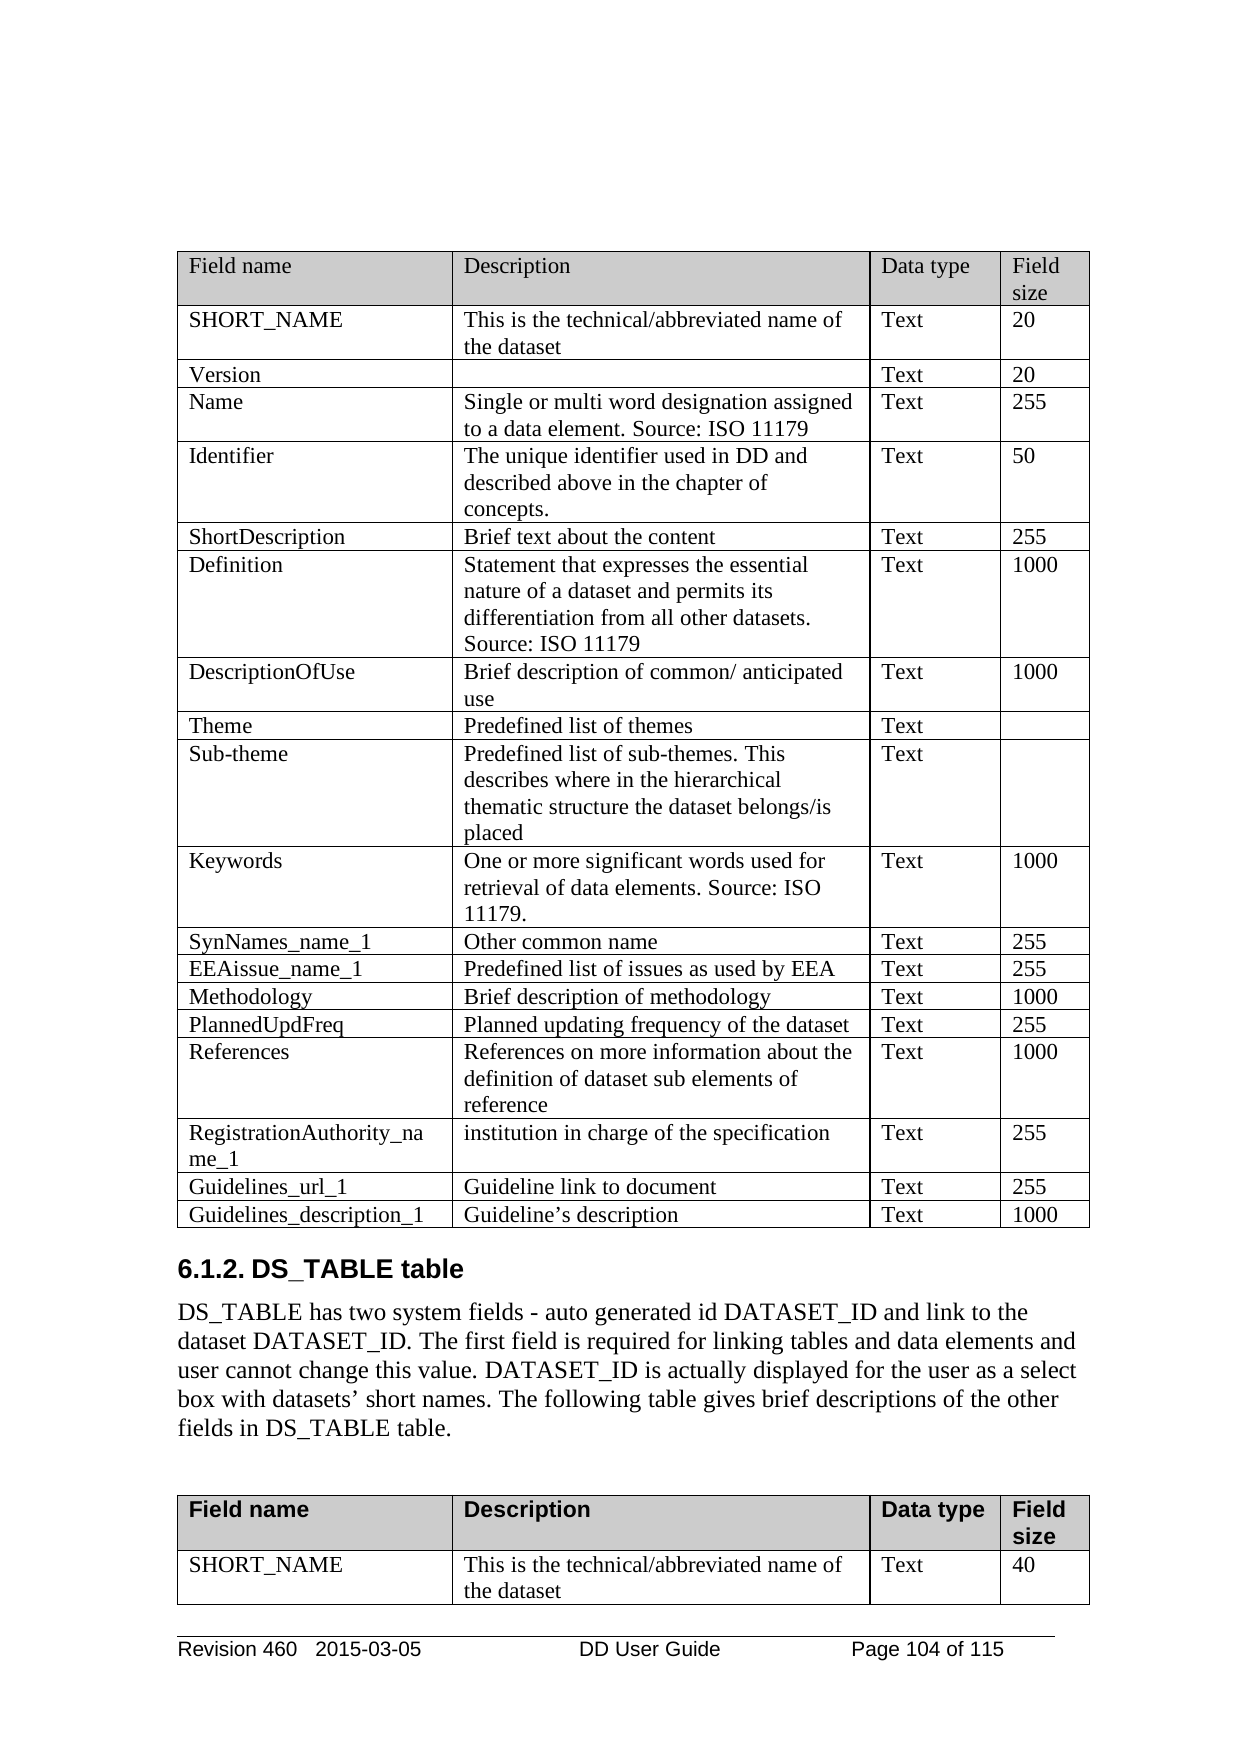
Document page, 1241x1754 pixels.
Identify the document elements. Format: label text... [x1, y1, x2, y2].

table_cell 20 [1001, 360, 1089, 387]
table_cell 255 [1001, 955, 1089, 982]
table_cell 1000 [1001, 847, 1089, 927]
table_cell 255 [1001, 523, 1089, 549]
table_header Field size [1001, 1496, 1089, 1550]
table_cell Other common name [453, 928, 869, 954]
table_cell 1000 [1001, 1201, 1089, 1227]
table_header Description [453, 1496, 869, 1550]
table_cell ShortDescription [178, 523, 452, 549]
table_cell Predefined list of sub-themes. This describes where in the hierarchical thematic structure the dataset belongs/is placed [453, 740, 869, 846]
table_cell This is the technical/abbreviated name of the dataset [453, 1551, 869, 1604]
table_cell References [178, 1038, 452, 1118]
table_cell 40 [1001, 1551, 1089, 1604]
table_cell Text [871, 523, 1000, 549]
table_cell Text [871, 955, 1000, 982]
table_cell 1000 [1001, 983, 1089, 1009]
table_cell 255 [1001, 928, 1089, 954]
table_cell Text [871, 360, 1000, 387]
table_cell PlannedUpdFreq [178, 1010, 452, 1037]
table_header Field name [178, 252, 452, 305]
table_cell One or more significant words used for retrieval of data elements. Source: ISO 11179. [453, 847, 869, 927]
table_cell SHORT_NAME [178, 1551, 452, 1604]
table_cell Text [871, 983, 1000, 1009]
table_cell [1001, 712, 1089, 738]
table_cell Text [871, 847, 1000, 927]
table_cell Identifier [178, 442, 452, 522]
table_cell Version [178, 360, 452, 387]
table_cell Text [871, 1551, 1000, 1604]
table_cell DescriptionOfUse [178, 658, 452, 711]
table_cell Text [871, 740, 1000, 846]
table_cell 1000 [1001, 1038, 1089, 1118]
table_cell Brief text about the content [453, 523, 869, 549]
table_cell Guideline link to document [453, 1173, 869, 1199]
table_cell Brief description of common/ anticipated use [453, 658, 869, 711]
table_cell Text [871, 442, 1000, 522]
table_cell Text [871, 551, 1000, 657]
table_cell Text [871, 1010, 1000, 1037]
table_header Field name [178, 1496, 452, 1550]
table_cell RegistrationAuthority_name_1 [178, 1119, 452, 1172]
table_cell Statement that expresses the essential nature of a dataset and permits its differentiation from all other datasets. Source: ISO 11179 [453, 551, 869, 657]
table_cell Text [871, 928, 1000, 954]
table_cell 20 [1001, 306, 1089, 359]
table_cell Text [871, 1173, 1000, 1199]
table_header Data type [871, 252, 1000, 305]
table_cell [453, 360, 869, 387]
table_cell This is the technical/abbreviated name of the dataset [453, 306, 869, 359]
table_cell EEAissue_name_1 [178, 955, 452, 982]
table_cell [1001, 740, 1089, 846]
text DS_TABLE has two system fields - auto generated id DATASET_ID and link to the dataset DATASET_ID. The first field is required for linking tables and data elements and user cannot change this value. DATASET_ID is actually displayed for the user as a select box with datasets’ short names. The following table gives brief descriptions of the other fields in DS_TABLE table. [177, 1297, 1092, 1442]
table_cell Text [871, 388, 1000, 441]
table_cell Predefined list of issues as used by EEA [453, 955, 869, 982]
table_cell Guidelines_description_1 [178, 1201, 452, 1227]
table_cell 255 [1001, 1119, 1089, 1172]
table_cell 255 [1001, 1010, 1089, 1037]
table_cell institution in charge of the specification [453, 1119, 869, 1172]
table_header Field size [1001, 252, 1089, 305]
table_cell Text [871, 658, 1000, 711]
table_cell Text [871, 306, 1000, 359]
table_cell 255 [1001, 1173, 1089, 1199]
table_cell Sub-theme [178, 740, 452, 846]
table_cell Predefined list of themes [453, 712, 869, 738]
table_cell SynNames_name_1 [178, 928, 452, 954]
table_cell Brief description of methodology [453, 983, 869, 1009]
table_cell References on more information about the definition of dataset sub elements of reference [453, 1038, 869, 1118]
table_cell Theme [178, 712, 452, 738]
table_cell Single or multi word designation assigned to a data element. Source: ISO 11179 [453, 388, 869, 441]
table_cell 255 [1001, 388, 1089, 441]
table_cell 50 [1001, 442, 1089, 522]
table_cell Text [871, 1119, 1000, 1172]
table_cell Planned updating frequency of the dataset [453, 1010, 869, 1037]
table_cell Guideline’s description [453, 1201, 869, 1227]
table_cell Text [871, 712, 1000, 738]
table_cell The unique identifier used in DD and described above in the chapter of concepts. [453, 442, 869, 522]
table_cell Definition [178, 551, 452, 657]
table_header Data type [871, 1496, 1000, 1550]
table_cell SHORT_NAME [178, 306, 452, 359]
table_cell Text [871, 1038, 1000, 1118]
table_cell Methodology [178, 983, 452, 1009]
table_cell Text [871, 1201, 1000, 1227]
table_header Description [453, 252, 869, 305]
table_cell Keywords [178, 847, 452, 927]
subtitle DS_TABLE table [177, 1253, 1092, 1284]
table_cell Name [178, 388, 452, 441]
table_cell 1000 [1001, 658, 1089, 711]
table_cell Guidelines_url_1 [178, 1173, 452, 1199]
table_cell 1000 [1001, 551, 1089, 657]
